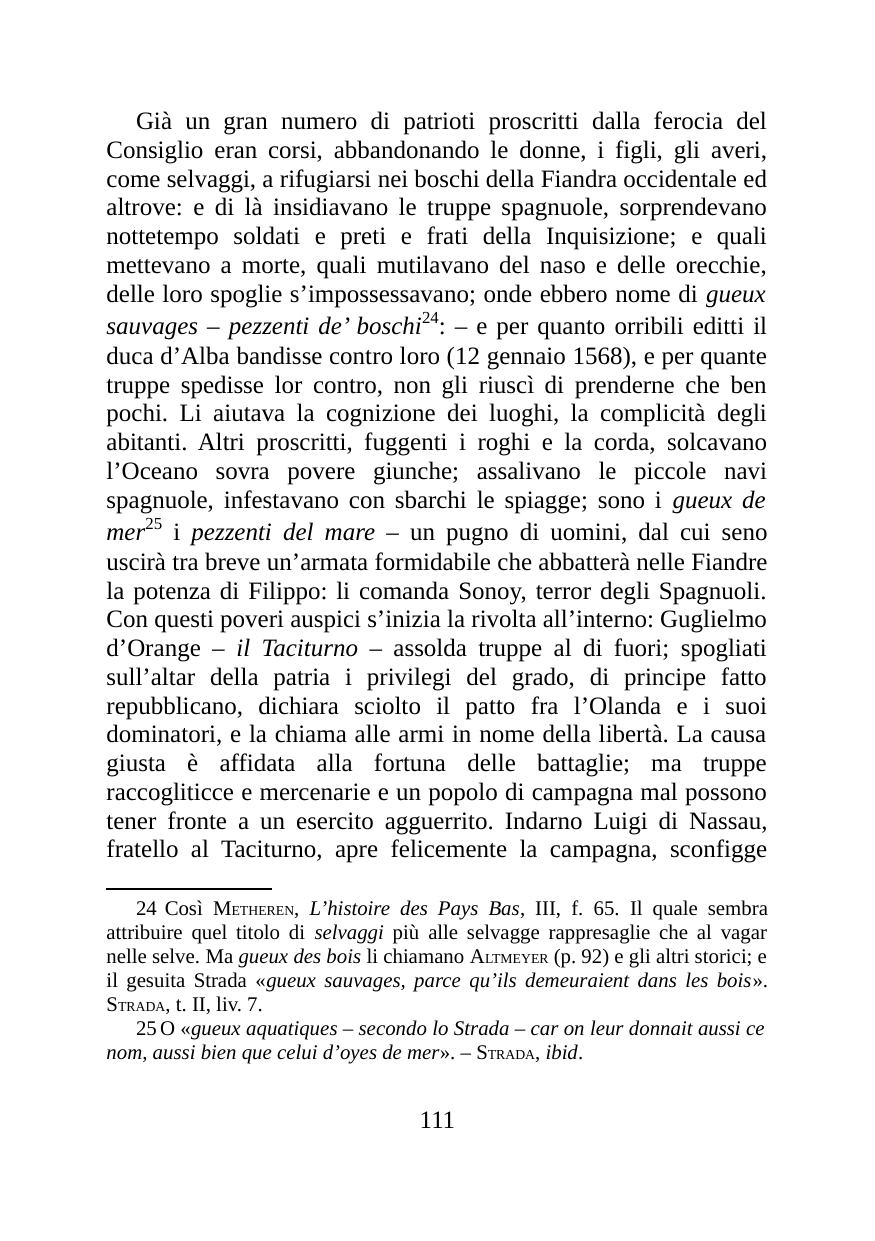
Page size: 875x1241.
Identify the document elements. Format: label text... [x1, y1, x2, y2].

text Già un gran numero di patrioti proscritti dalla ferocia del Consiglio eran corsi, abbandonando le donne, i figli, gli averi, come selvaggi, a rifugiarsi nei boschi della Fiandra occidentale ed altrove: e di là insidiavano le truppe spagnuole, sorprendevano nottetempo soldati e preti e frati della Inquisizione; e quali mettevano a morte, quali mutilavano del naso e delle orecchie, delle loro spoglie s’impossessavano; onde ebbero nome di gueux sauvages – pezzenti de’ boschi: – e per quanto orribili editti il duca d’Alba bandisse contro loro (12 gennaio 1568), e per quante truppe spedisse lor contro, non gli riuscì di prenderne che ben pochi. Li aiutava la cognizione dei luoghi, la complicità degli abitanti. Altri proscritti, fuggenti i roghi e la corda, solcavano l’Oceano sovra povere giunche; assalivano le piccole navi spagnuole, infestavano con sbarchi le spiagge; sono i gueux de mer i pezzenti del mare – un pugno di uomini, dal cui seno uscirà tra breve un’armata formidabile che abbatterà nelle Fiandre la potenza di Filippo: li comanda Sonoy, terror degli Spagnuoli. Con questi poveri auspici s’inizia la rivolta all’interno: Guglielmo d’Orange – il Taciturno – assolda truppe al di fuori; spogliati sull’altar della patria i privilegi del grado, di principe fatto repubblicano, dichiara sciolto il patto fra l’Olanda e i suoi dominatori, e la chiama alle armi in nome della libertà. La causa giusta è affidata alla fortuna delle battaglie; ma truppe raccogliticce e mercenarie e un popolo di campagna mal possono tener fronte a un esercito agguerrito. Indarno Luigi di Nassau, fratello al Taciturno, apre felicemente la campagna, sconfigge [106, 106, 768, 863]
text Così Metheren, L’histoire des Pays Bas, III, f. 65. Il quale sembra attribuire quel titolo di selvaggi più alle selvagge rappresaglie che al vagar nelle selve. Ma gueux des bois li chiamano Altmeyer (p. 92) e gli altri storici; e il gesuita Strada «gueux sauvages, parce qu’ils demeuraient dans les bois». Strada, t. II, liv. 7. [106, 896, 768, 1016]
text O «gueux aquatiques – secondo lo Strada – car on leur donnait aussi ce nom, aussi bien que celui d’oyes de mer». – Strada, ibid. [106, 1016, 768, 1064]
